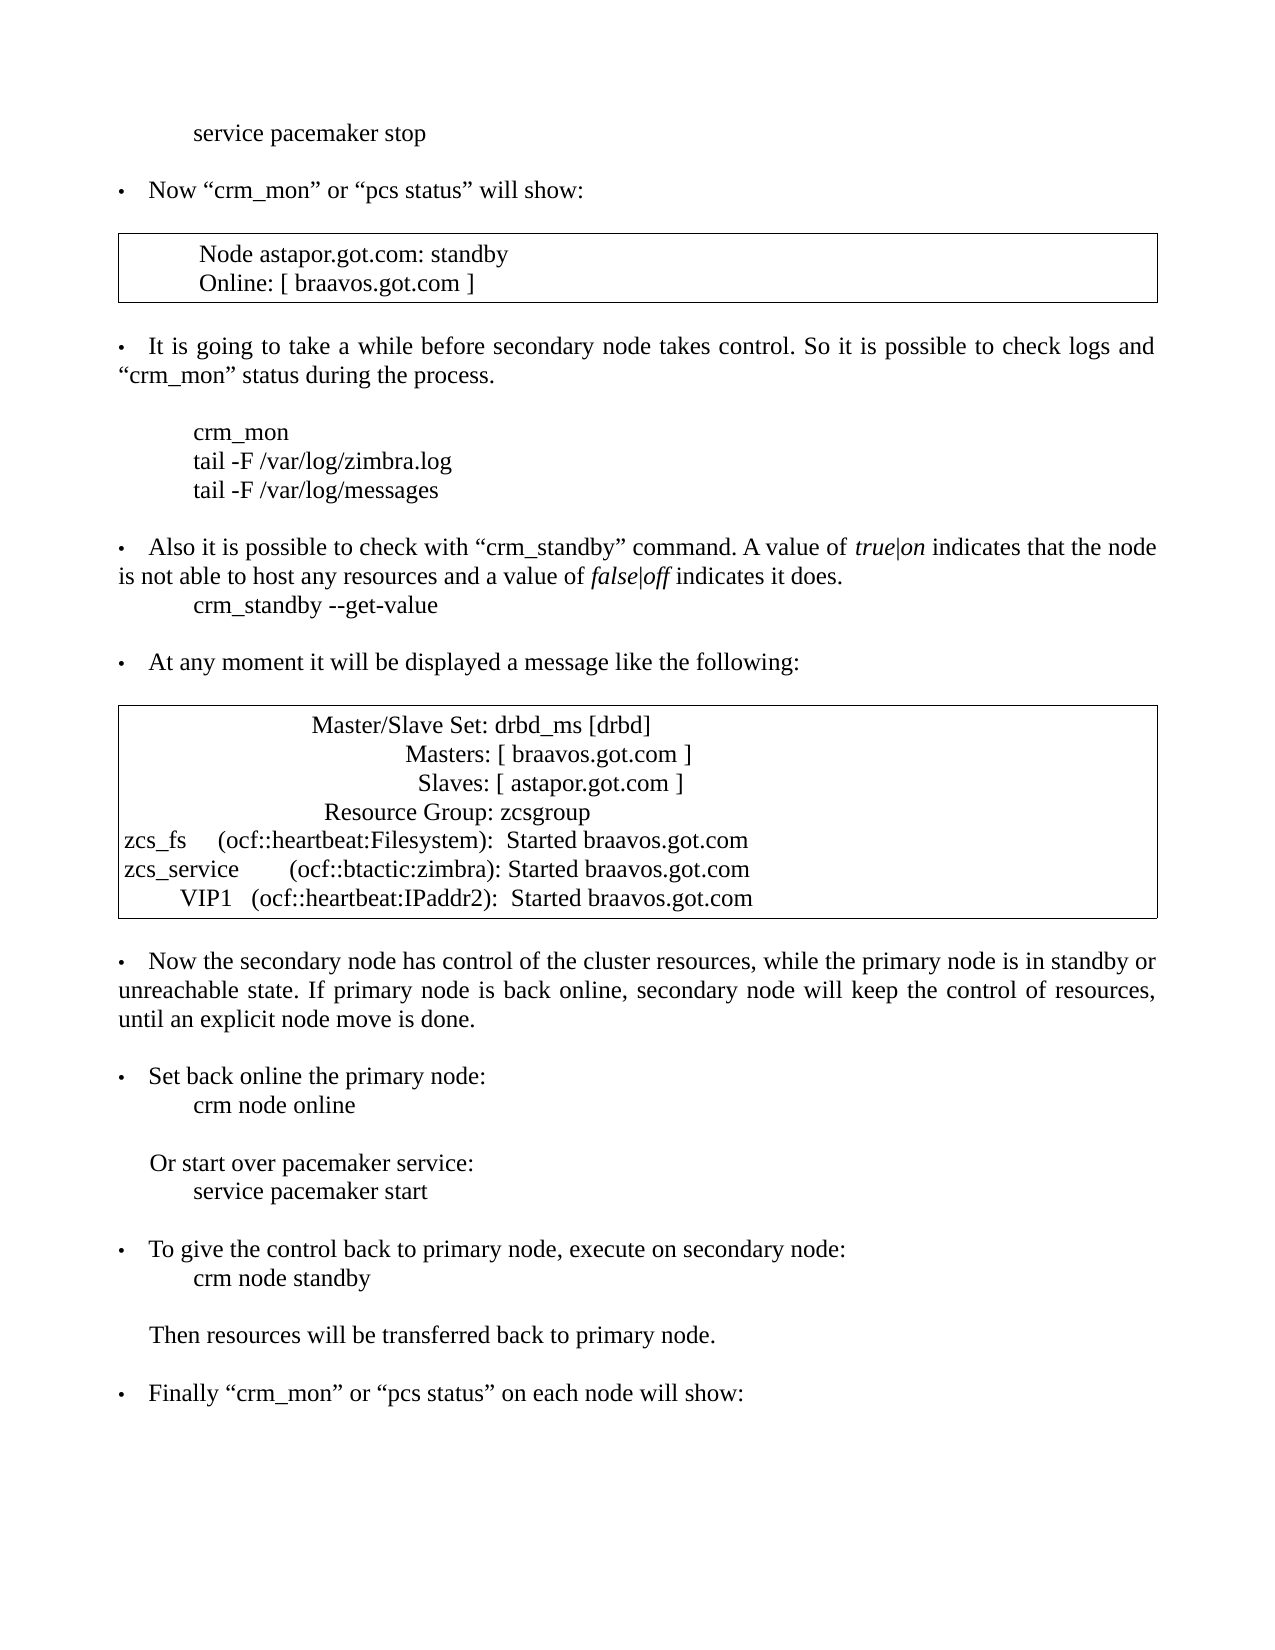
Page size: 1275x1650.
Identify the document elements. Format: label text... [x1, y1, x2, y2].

text service pacemaker start [118, 1176, 1157, 1205]
list Finally “crm_mon” or “pcs status” on each node will show: [118, 1378, 1157, 1406]
text crm node standby [118, 1263, 1157, 1291]
list Also it is possible to check with “crm_standby” command. A value of true|on indicates that the node is not able to host any resources and a value of false|off indicates it does. [118, 532, 1157, 590]
table_header Node astapor.got.com: standby Online: [ braavos.got.com ] [119, 234, 1157, 302]
text service pacemaker stop [118, 118, 1157, 147]
text crm node online [118, 1090, 1157, 1119]
text tail -F /var/log/zimbra.log [118, 446, 1157, 475]
text Then resources will be transferred back to primary node. [118, 1320, 1157, 1349]
text Or start over pacemaker service: [118, 1148, 1157, 1176]
text crm_standby --get-value [118, 590, 1157, 618]
list To give the control back to primary node, execute on secondary node: [118, 1234, 1157, 1263]
list Now the secondary node has control of the cluster resources, while the primary node is in standby or unreachable state. If primary node is back online, secondary node will keep the control of resources, until an explicit node move is done. [118, 946, 1157, 1033]
list It is going to take a while before secondary node takes control. So it is possible to check logs and “crm_mon” status during the process. [118, 331, 1157, 388]
list Now “crm_mon” or “pcs status” will show: [118, 176, 1157, 204]
list Set back online the primary node: [118, 1061, 1157, 1090]
list At any moment it will be displayed a message like the following: [118, 647, 1157, 676]
text tail -F /var/log/messages [118, 475, 1157, 503]
text crm_mon [118, 417, 1157, 446]
table_header Master/Slave Set: drbd_ms [drbd] Masters: [ braavos.got.com ] Slaves: [ astapor.got.com ] Resource Group: zcsgroup zcs_fs (ocf::heartbeat:Filesystem): Started braavos.got.com zcs_service (ocf::btactic:zimbra): Started braavos.got.com VIP1 (ocf::heartbeat:IPaddr2): Started braavos.got.com [119, 706, 1157, 918]
